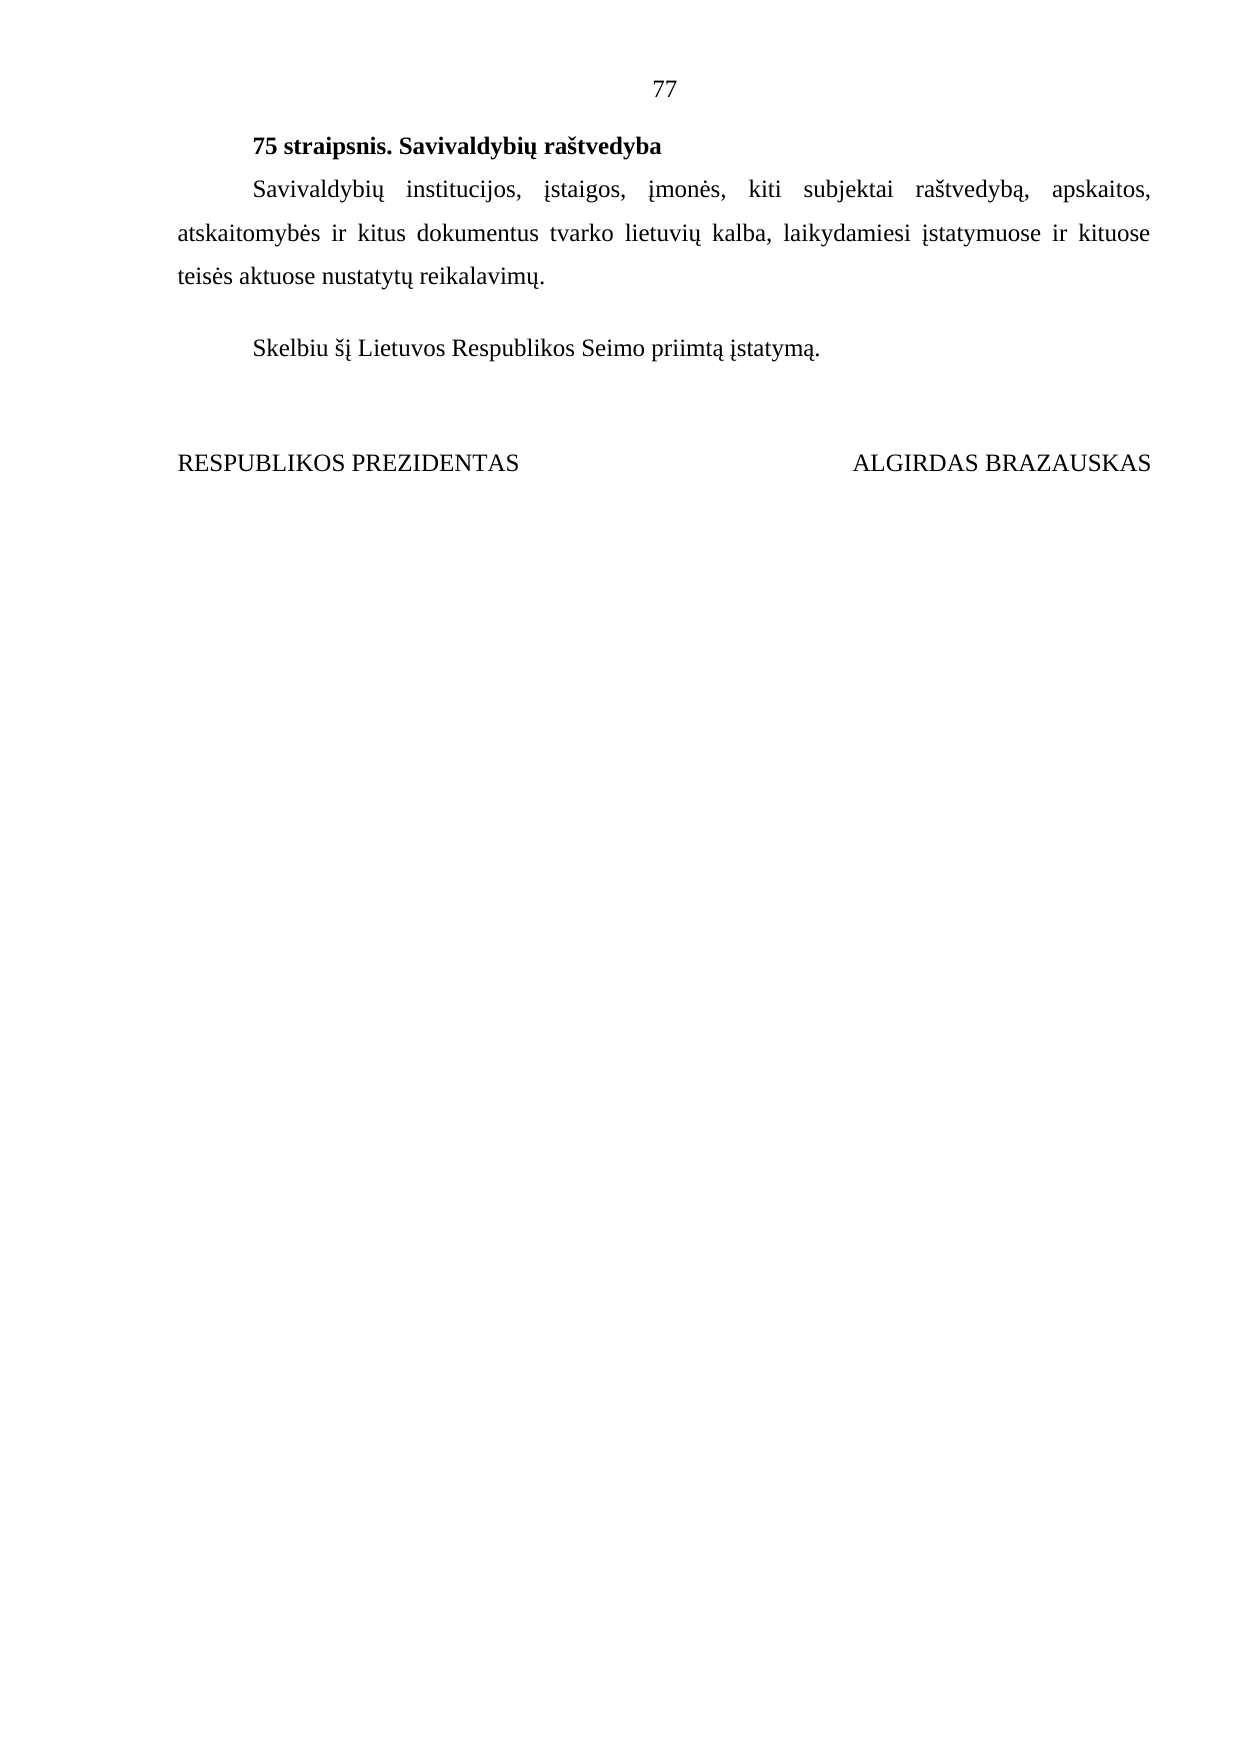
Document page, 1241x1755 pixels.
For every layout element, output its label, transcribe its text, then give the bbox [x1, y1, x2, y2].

text Skelbiu šį Lietuvos Respublikos Seimo priimtą įstatymą. [177, 333, 1152, 361]
text Savivaldybių institucijos, įstaigos, įmonės, kiti subjektai raštvedybą, apskaitos, atskaitomybės ir kitus dokumentus tvarko lietuvių kalba, laikydamiesi įstatymuose ir kituose teisės aktuose nustatytų reikalavimų. [177, 174, 1152, 289]
text RESPUBLIKOS PREZIDENTAS ALGIRDAS BRAZAUSKAS [177, 448, 1152, 476]
text 75 straipsnis. Savivaldybių raštvedyba [177, 131, 1152, 160]
